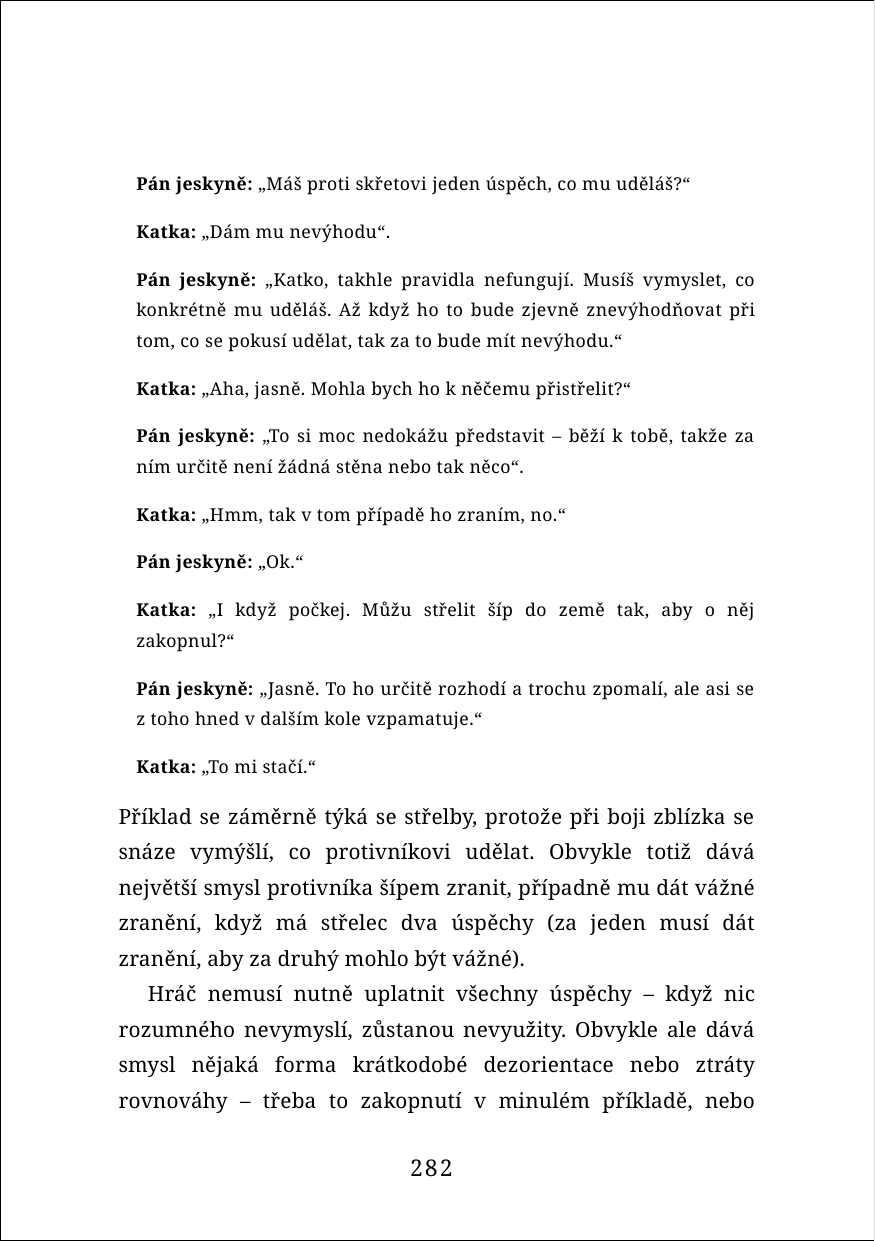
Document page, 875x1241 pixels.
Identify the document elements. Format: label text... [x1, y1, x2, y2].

text Katka: „Dám mu nevýhodu“. [136, 220, 756, 244]
text Pán jeskyně: „Máš proti skřetovi jeden úspěch, co mu uděláš?“ [136, 172, 756, 196]
text Pán jeskyně: „To si moc nedokážu představit – běží k tobě, takže za ním určitě není žádná stěna nebo tak něco“. [136, 424, 756, 478]
text Katka: „Hmm, tak v tom případě ho zraním, no.“ [136, 502, 756, 526]
text Pán jeskyně: „Katko, takhle pravidla nefungují. Musíš vymyslet, co konkrétně mu uděláš. Až když ho to bude zjevně znevýhodňovat při tom, co se pokusí udělat, tak za to bude mít nevýhodu.“ [136, 268, 756, 352]
text Pán jeskyně: „Jasně. To ho určitě rozhodí a trochu zpomalí, ale asi se z toho hned v dalším kole vzpamatuje.“ [136, 676, 756, 730]
text Příklad se záměrně týká se střelby, protože při boji zblízka se snáze vymýšlí, co protivníkovi udělat. Obvykle totiž dává největší smysl protivníka šípem zranit, případně mu dát vážné zranění, když má střelec dva úspěchy (za jeden musí dát zranění, aby za druhý mohlo být vážné). Hráč nemusí nutně uplatnit všechny úspěchy – když nic rozumného nevymyslí, zůstanou nevyužity. Obvykle ale dává smysl nějaká forma krátkodobé dezorientace nebo ztráty rovnováhy – třeba to zakopnutí v minulém příkladě, nebo [118, 802, 756, 1114]
text Katka: „Aha, jasně. Mohla bych ho k něčemu přistřelit?“ [136, 376, 756, 400]
text Katka: „To mi stačí.“ [136, 754, 756, 778]
text Pán jeskyně: „Ok.“ [136, 550, 756, 574]
text Katka: „I když počkej. Můžu střelit šíp do země tak, aby o něj zakopnul?“ [136, 598, 756, 652]
